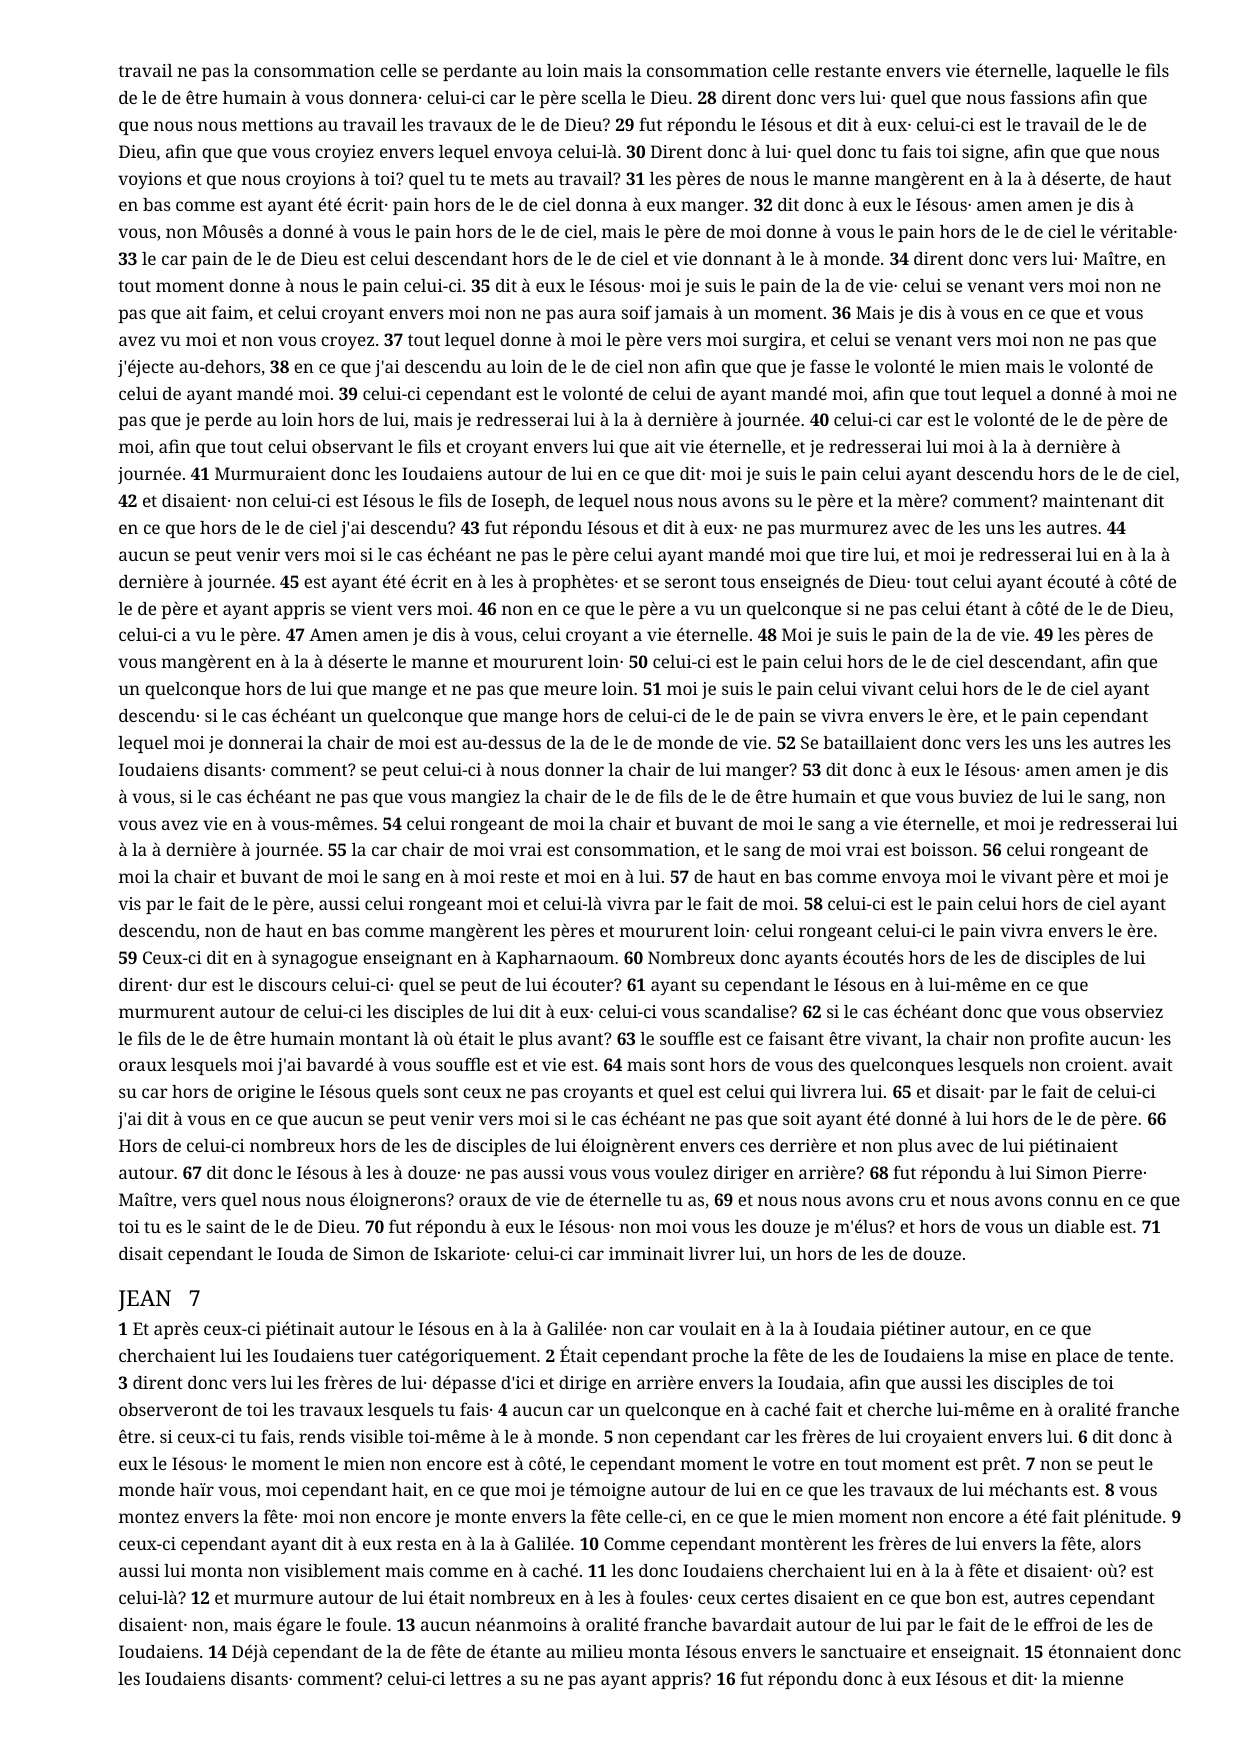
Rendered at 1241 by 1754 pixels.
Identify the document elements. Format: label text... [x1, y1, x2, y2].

text JEAN 7 [118, 1283, 1181, 1313]
text 1 Et après ceux-ci piétinait autour le Iésous en à la à Galilée· non car voulait en à la à Ioudaia piétiner autour, en ce que cherchaient lui les Ioudaiens tuer catégoriquement. 2 Était cependant proche la fête de les de Ioudaiens la mise en place de tente. 3 dirent donc vers lui les frères de lui· dépasse d'ici et dirige en arrière envers la Ioudaia, afin que aussi les disciples de toi observeront de toi les travaux lesquels tu fais· 4 aucun car un quelconque en à caché fait et cherche lui-même en à oralité franche être. si ceux-ci tu fais, rends visible toi-même à le à monde. 5 non cependant car les frères de lui croyaient envers lui. 6 dit donc à eux le Iésous· le moment le mien non encore est à côté, le cependant moment le votre en tout moment est prêt. 7 non se peut le monde haïr vous, moi cependant hait, en ce que moi je témoigne autour de lui en ce que les travaux de lui méchants est. 8 vous montez envers la fête· moi non encore je monte envers la fête celle-ci, en ce que le mien moment non encore a été fait plénitude. 9 ceux-ci cependant ayant dit à eux resta en à la à Galilée. 10 Comme cependant montèrent les frères de lui envers la fête, alors aussi lui monta non visiblement mais comme en à caché. 11 les donc Ioudaiens cherchaient lui en à la à fête et disaient· où? est celui-là? 12 et murmure autour de lui était nombreux en à les à foules· ceux certes disaient en ce que bon est, autres cependant disaient· non, mais égare le foule. 13 aucun néanmoins à oralité franche bavardait autour de lui par le fait de le effroi de les de Ioudaiens. 14 Déjà cependant de la de fête de étante au milieu monta Iésous envers le sanctuaire et enseignait. 15 étonnaient donc les Ioudaiens disants· comment? celui-ci lettres a su ne pas ayant appris? 16 fut répondu donc à eux Iésous et dit· la mienne [118, 1317, 1181, 1690]
text travail ne pas la consommation celle se perdante au loin mais la consommation celle restante envers vie éternelle, laquelle le fils de le de être humain à vous donnera· celui-ci car le père scella le Dieu. 28 dirent donc vers lui· quel que nous fassions afin que que nous nous mettions au travail les travaux de le de Dieu? 29 fut répondu le Iésous et dit à eux· celui-ci est le travail de le de Dieu, afin que que vous croyiez envers lequel envoya celui-là. 30 Dirent donc à lui· quel donc tu fais toi signe, afin que que nous voyions et que nous croyions à toi? quel tu te mets au travail? 31 les pères de nous le manne mangèrent en à la à déserte, de haut en bas comme est ayant été écrit· pain hors de le de ciel donna à eux manger. 32 dit donc à eux le Iésous· amen amen je dis à vous, non Môusês a donné à vous le pain hors de le de ciel, mais le père de moi donne à vous le pain hors de le de ciel le véritable· 33 le car pain de le de Dieu est celui descendant hors de le de ciel et vie donnant à le à monde. 34 dirent donc vers lui· Maître, en tout moment donne à nous le pain celui-ci. 35 dit à eux le Iésous· moi je suis le pain de la de vie· celui se venant vers moi non ne pas que ait faim, et celui croyant envers moi non ne pas aura soif jamais à un moment. 36 Mais je dis à vous en ce que et vous avez vu moi et non vous croyez. 37 tout lequel donne à moi le père vers moi surgira, et celui se venant vers moi non ne pas que j'éjecte au-dehors, 38 en ce que j'ai descendu au loin de le de ciel non afin que que je fasse le volonté le mien mais le volonté de celui de ayant mandé moi. 39 celui-ci cependant est le volonté de celui de ayant mandé moi, afin que tout lequel a donné à moi ne pas que je perde au loin hors de lui, mais je redresserai lui à la à dernière à journée. 40 celui-ci car est le volonté de le de père de moi, afin que tout celui observant le fils et croyant envers lui que ait vie éternelle, et je redresserai lui moi à la à dernière à journée. 41 Murmuraient donc les Ioudaiens autour de lui en ce que dit· moi je suis le pain celui ayant descendu hors de le de ciel, 42 et disaient· non celui-ci est Iésous le fils de Ioseph, de lequel nous nous avons su le père et la mère? comment? maintenant dit en ce que hors de le de ciel j'ai descendu? 43 fut répondu Iésous et dit à eux· ne pas murmurez avec de les uns les autres. 44 aucun se peut venir vers moi si le cas échéant ne pas le père celui ayant mandé moi que tire lui, et moi je redresserai lui en à la à dernière à journée. 45 est ayant été écrit en à les à prophètes· et se seront tous enseignés de Dieu· tout celui ayant écouté à côté de le de père et ayant appris se vient vers moi. 46 non en ce que le père a vu un quelconque si ne pas celui étant à côté de le de Dieu, celui-ci a vu le père. 47 Amen amen je dis à vous, celui croyant a vie éternelle. 48 Moi je suis le pain de la de vie. 49 les pères de vous mangèrent en à la à déserte le manne et moururent loin· 50 celui-ci est le pain celui hors de le de ciel descendant, afin que un quelconque hors de lui que mange et ne pas que meure loin. 51 moi je suis le pain celui vivant celui hors de le de ciel ayant descendu· si le cas échéant un quelconque que mange hors de celui-ci de le de pain se vivra envers le ère, et le pain cependant lequel moi je donnerai la chair de moi est au-dessus de la de le de monde de vie. 52 Se bataillaient donc vers les uns les autres les Ioudaiens disants· comment? se peut celui-ci à nous donner la chair de lui manger? 53 dit donc à eux le Iésous· amen amen je dis à vous, si le cas échéant ne pas que vous mangiez la chair de le de fils de le de être humain et que vous buviez de lui le sang, non vous avez vie en à vous-mêmes. 54 celui rongeant de moi la chair et buvant de moi le sang a vie éternelle, et moi je redresserai lui à la à dernière à journée. 55 la car chair de moi vrai est consommation, et le sang de moi vrai est boisson. 56 celui rongeant de moi la chair et buvant de moi le sang en à moi reste et moi en à lui. 57 de haut en bas comme envoya moi le vivant père et moi je vis par le fait de le père, aussi celui rongeant moi et celui-là vivra par le fait de moi. 58 celui-ci est le pain celui hors de ciel ayant descendu, non de haut en bas comme mangèrent les pères et moururent loin· celui rongeant celui-ci le pain vivra envers le ère. 59 Ceux-ci dit en à synagogue enseignant en à Kapharnaoum. 60 Nombreux donc ayants écoutés hors de les de disciples de lui dirent· dur est le discours celui-ci· quel se peut de lui écouter? 61 ayant su cependant le Iésous en à lui-même en ce que murmurent autour de celui-ci les disciples de lui dit à eux· celui-ci vous scandalise? 62 si le cas échéant donc que vous observiez le fils de le de être humain montant là où était le plus avant? 63 le souffle est ce faisant être vivant, la chair non profite aucun· les oraux lesquels moi j'ai bavardé à vous souffle est et vie est. 64 mais sont hors de vous des quelconques lesquels non croient. avait su car hors de origine le Iésous quels sont ceux ne pas croyants et quel est celui qui livrera lui. 65 et disait· par le fait de celui-ci j'ai dit à vous en ce que aucun se peut venir vers moi si le cas échéant ne pas que soit ayant été donné à lui hors de le de père. 66 Hors de celui-ci nombreux hors de les de disciples de lui éloignèrent envers ces derrière et non plus avec de lui piétinaient autour. 67 dit donc le Iésous à les à douze· ne pas aussi vous vous voulez diriger en arrière? 68 fut répondu à lui Simon Pierre· Maître, vers quel nous nous éloignerons? oraux de vie de éternelle tu as, 69 et nous nous avons cru et nous avons connu en ce que toi tu es le saint de le de Dieu. 70 fut répondu à eux le Iésous· non moi vous les douze je m'élus? et hors de vous un diable est. 71 disait cependant le Iouda de Simon de Iskariote· celui-ci car imminait livrer lui, un hors de les de douze. [118, 59, 1181, 1265]
